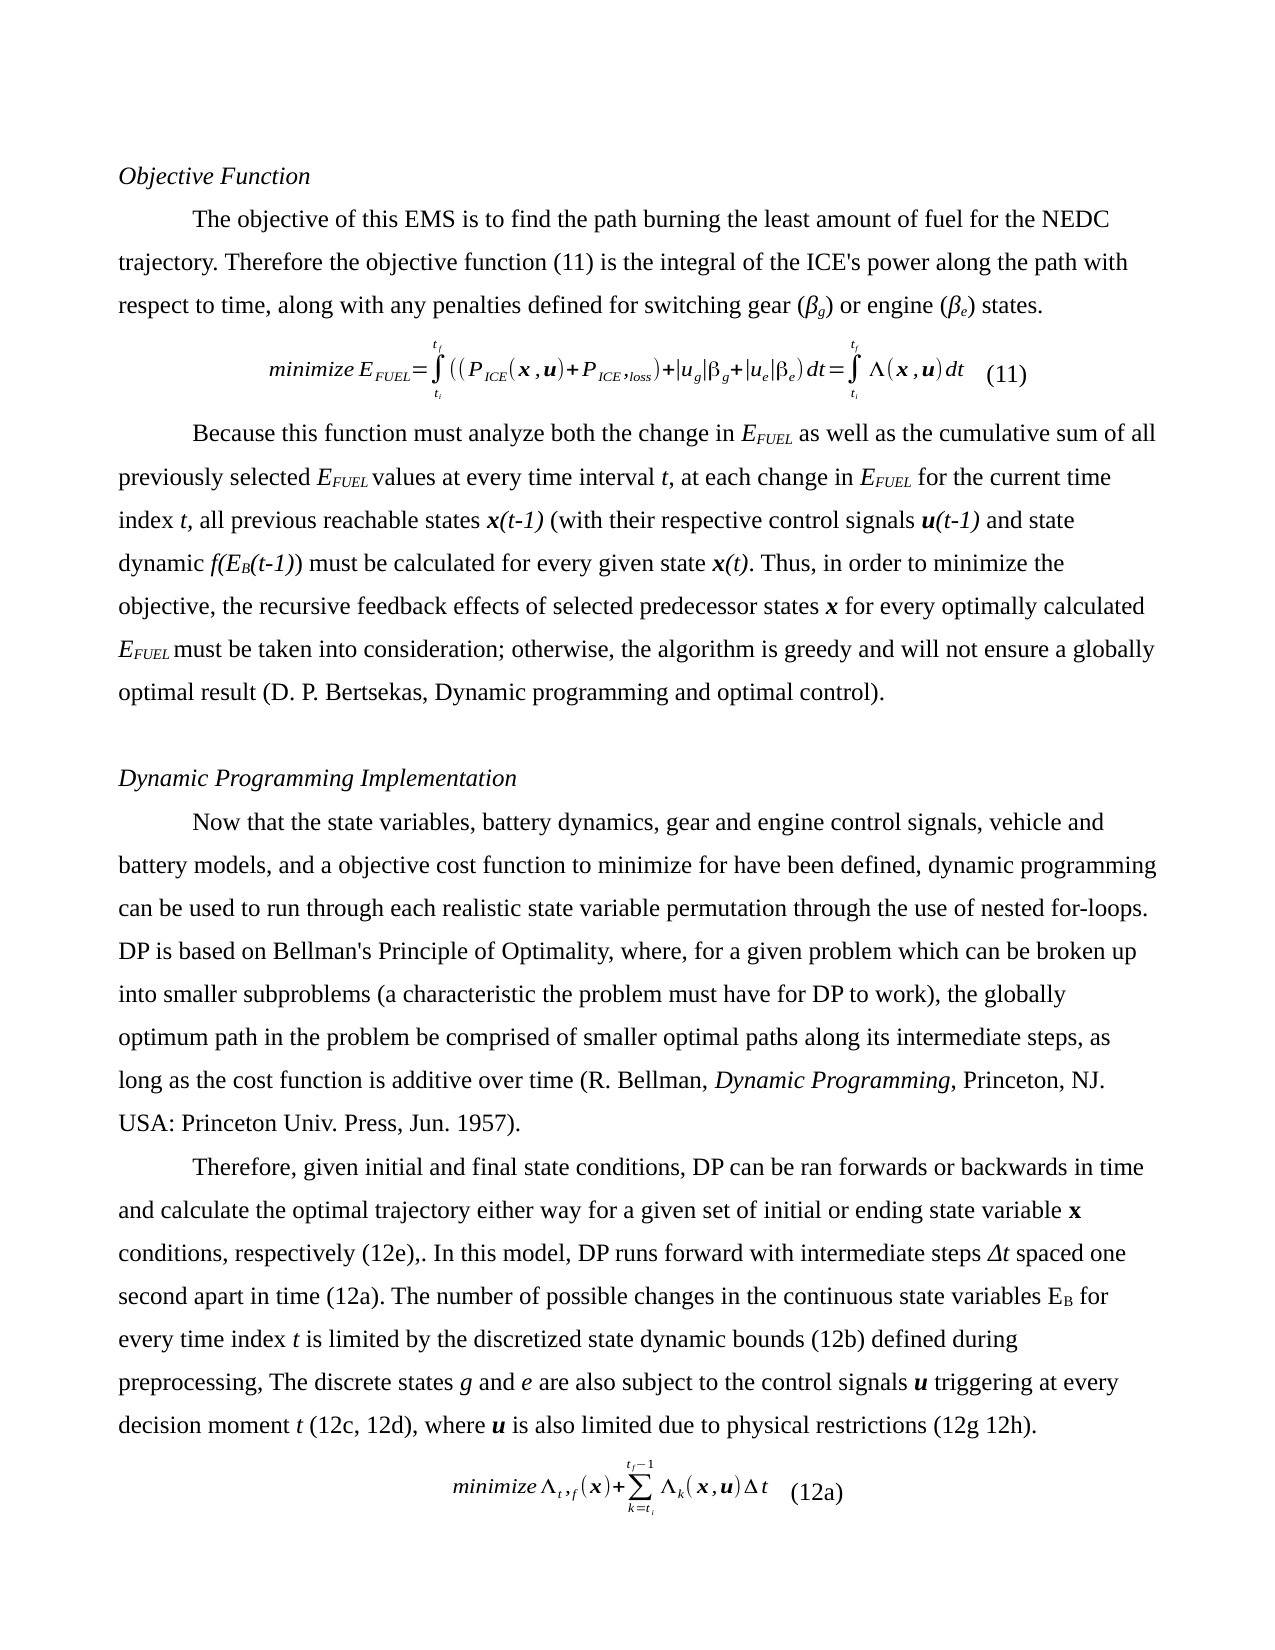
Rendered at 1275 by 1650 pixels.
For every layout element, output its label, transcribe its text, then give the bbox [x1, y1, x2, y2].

text (11) [118, 334, 1157, 404]
text Now that the state variables, battery dynamics, gear and engine control signals, vehicle and battery models, and a objective cost function to minimize for have been defined, dynamic programming can be used to run through each realistic state variable permutation through the use of nested for-loops. DP is based on Bellman's Principle of Optimality, where, for a given problem which can be broken up into smaller subproblems (a characteristic the problem must have for DP to work), the globally optimum path in the problem be comprised of smaller optimal paths along its intermediate steps, as long as the cost function is additive over time (R. Bellman, Dynamic Programming, Princeton, NJ. USA: Princeton Univ. Press, Jun. 1957). [118, 807, 1157, 1137]
text Dynamic Programming Implementation [118, 763, 1157, 792]
text Therefore, given initial and final state conditions, DP can be ran forwards or backwards in time and calculate the optimal trajectory either way for a given set of initial or ending state variable x conditions, respectively (12e),. In this model, DP runs forward with intermediate steps Δt spaced one second apart in time (12a). The number of possible changes in the continuous state variables EB for every time index t is limited by the discretized state dynamic bounds (12b) defined during preprocessing, The discrete states g and e are also subject to the control signals u triggering at every decision moment t (12c, 12d), where u is also limited due to physical restrictions (12g 12h). [118, 1152, 1157, 1439]
text Objective Function [118, 161, 1157, 190]
text (12a) [118, 1453, 1157, 1520]
text Because this function must analyze both the change in EFUEL as well as the cumulative sum of all previously selected EFUEL values at every time interval t, at each change in EFUEL for the current time index t, all previous reachable states x(t-1) (with their respective control signals u(t-1) and state dynamic f(EB(t-1)) must be calculated for every given state x(t). Thus, in order to minimize the objective, the recursive feedback effects of selected predecessor states x for every optimally calculated EFUEL must be taken into consideration; otherwise, the algorithm is greedy and will not ensure a globally optimal result (D. P. Bertsekas, Dynamic programming and optimal control). [118, 418, 1157, 706]
text The objective of this EMS is to find the path burning the least amount of fuel for the NEDC trajectory. Therefore the objective function (11) is the integral of the ICE's power along the path with respect to time, along with any penalties defined for switching gear (βg) or engine (βe) states. [118, 204, 1157, 319]
